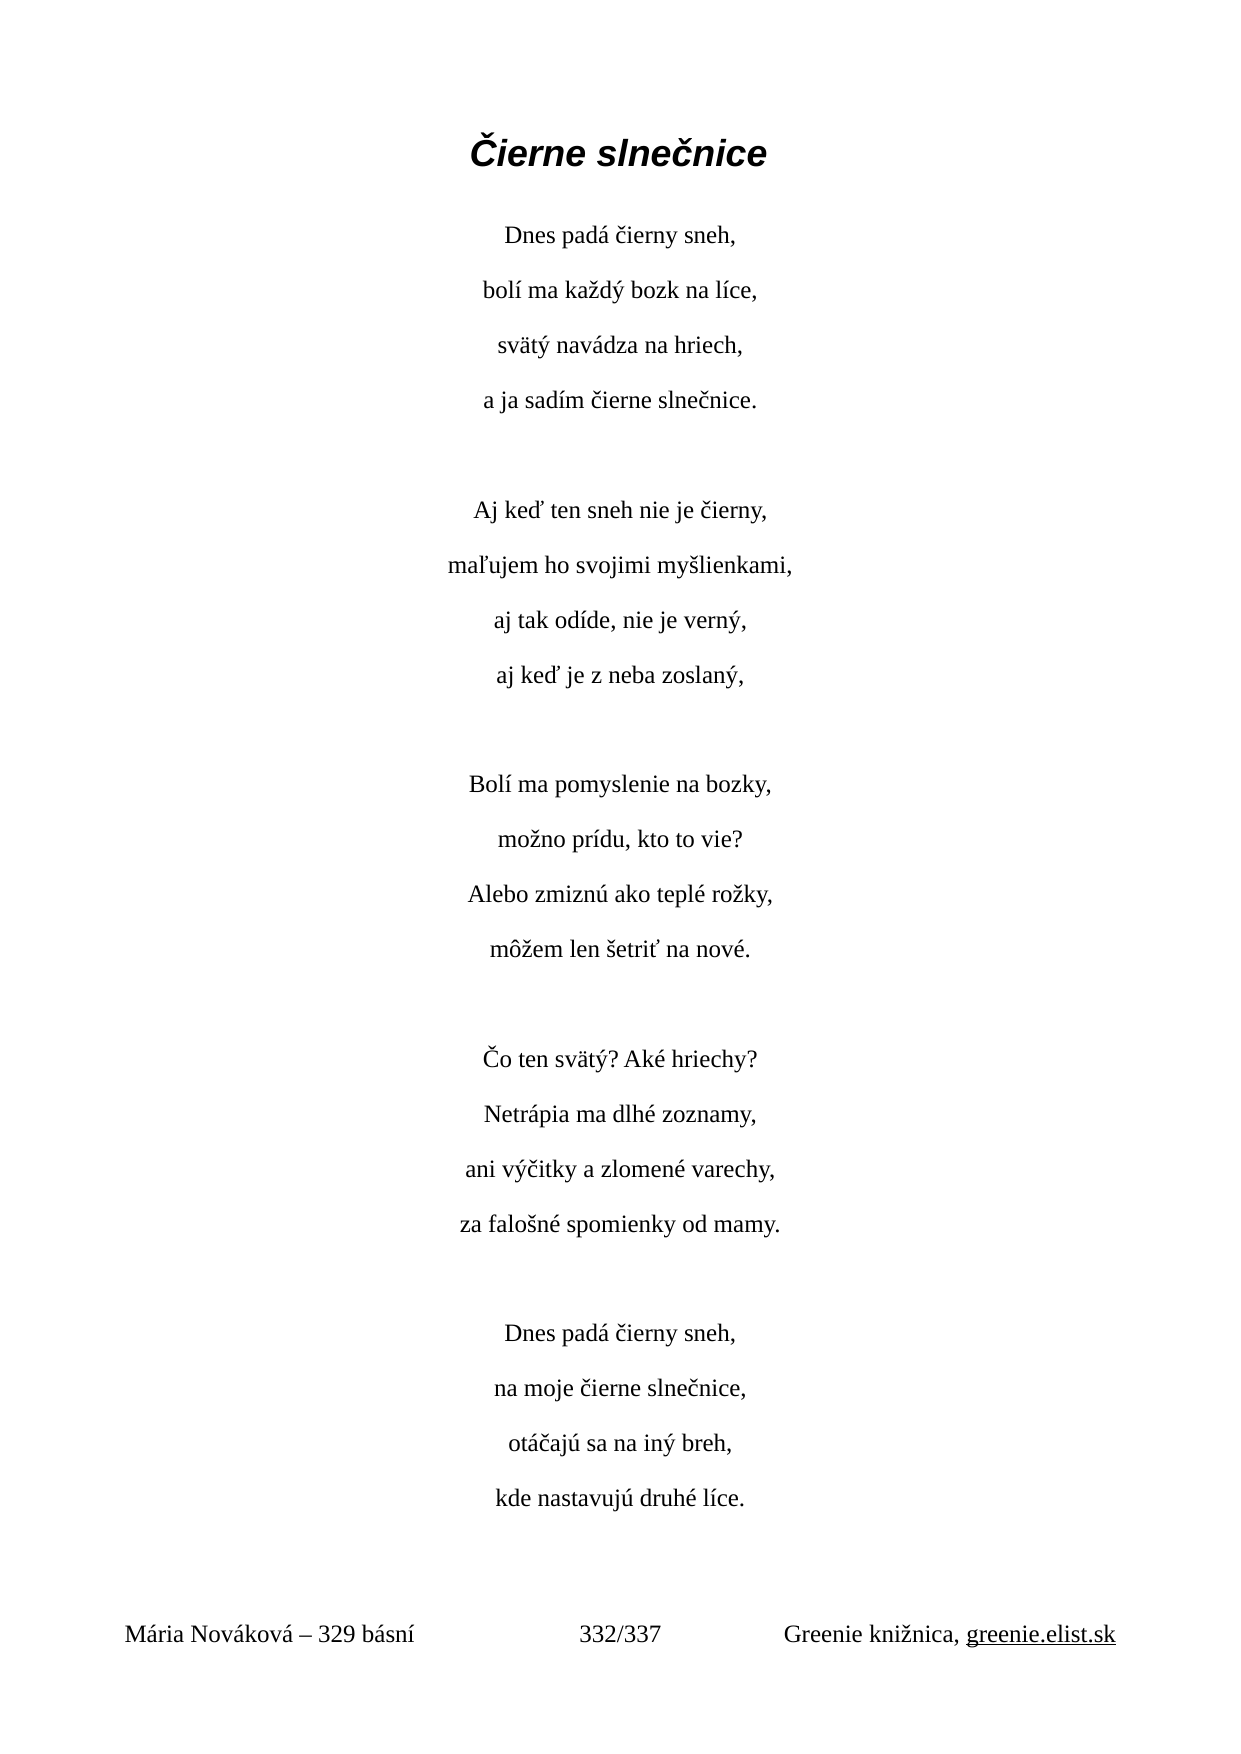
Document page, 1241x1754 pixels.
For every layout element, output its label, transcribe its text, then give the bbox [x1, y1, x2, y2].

text Alebo zmiznú ako teplé rožky, [106, 879, 1134, 908]
text Dnes padá čierny sneh, [106, 221, 1134, 249]
text svätý navádza na hriech, [106, 330, 1134, 359]
text otáčajú sa na iný breh, [106, 1428, 1134, 1457]
text aj keď je z neba zoslaný, [106, 660, 1134, 688]
subtitle Čierne slnečnice [106, 131, 1134, 174]
text maľujem ho svojimi myšlienkami, [106, 550, 1134, 579]
text za falošné spomienky od mamy. [106, 1209, 1134, 1237]
text Netrápia ma dlhé zoznamy, [106, 1099, 1134, 1128]
text aj tak odíde, nie je verný, [106, 605, 1134, 633]
text bolí ma každý bozk na líce, [106, 275, 1134, 304]
text na moje čierne slnečnice, [106, 1373, 1134, 1402]
text Dnes padá čierny sneh, [106, 1318, 1134, 1347]
text Bolí ma pomyslenie na bozky, [106, 769, 1134, 798]
text Čo ten svätý? Aké hriechy? [106, 1044, 1134, 1073]
text môžem len šetriť na nové. [106, 934, 1134, 963]
text možno prídu, kto to vie? [106, 824, 1134, 853]
text ani výčitky a zlomené varechy, [106, 1154, 1134, 1182]
text kde nastavujú druhé líce. [106, 1483, 1134, 1512]
text a ja sadím čierne slnečnice. [106, 385, 1134, 414]
text Aj keď ten sneh nie je čierny, [106, 495, 1134, 524]
